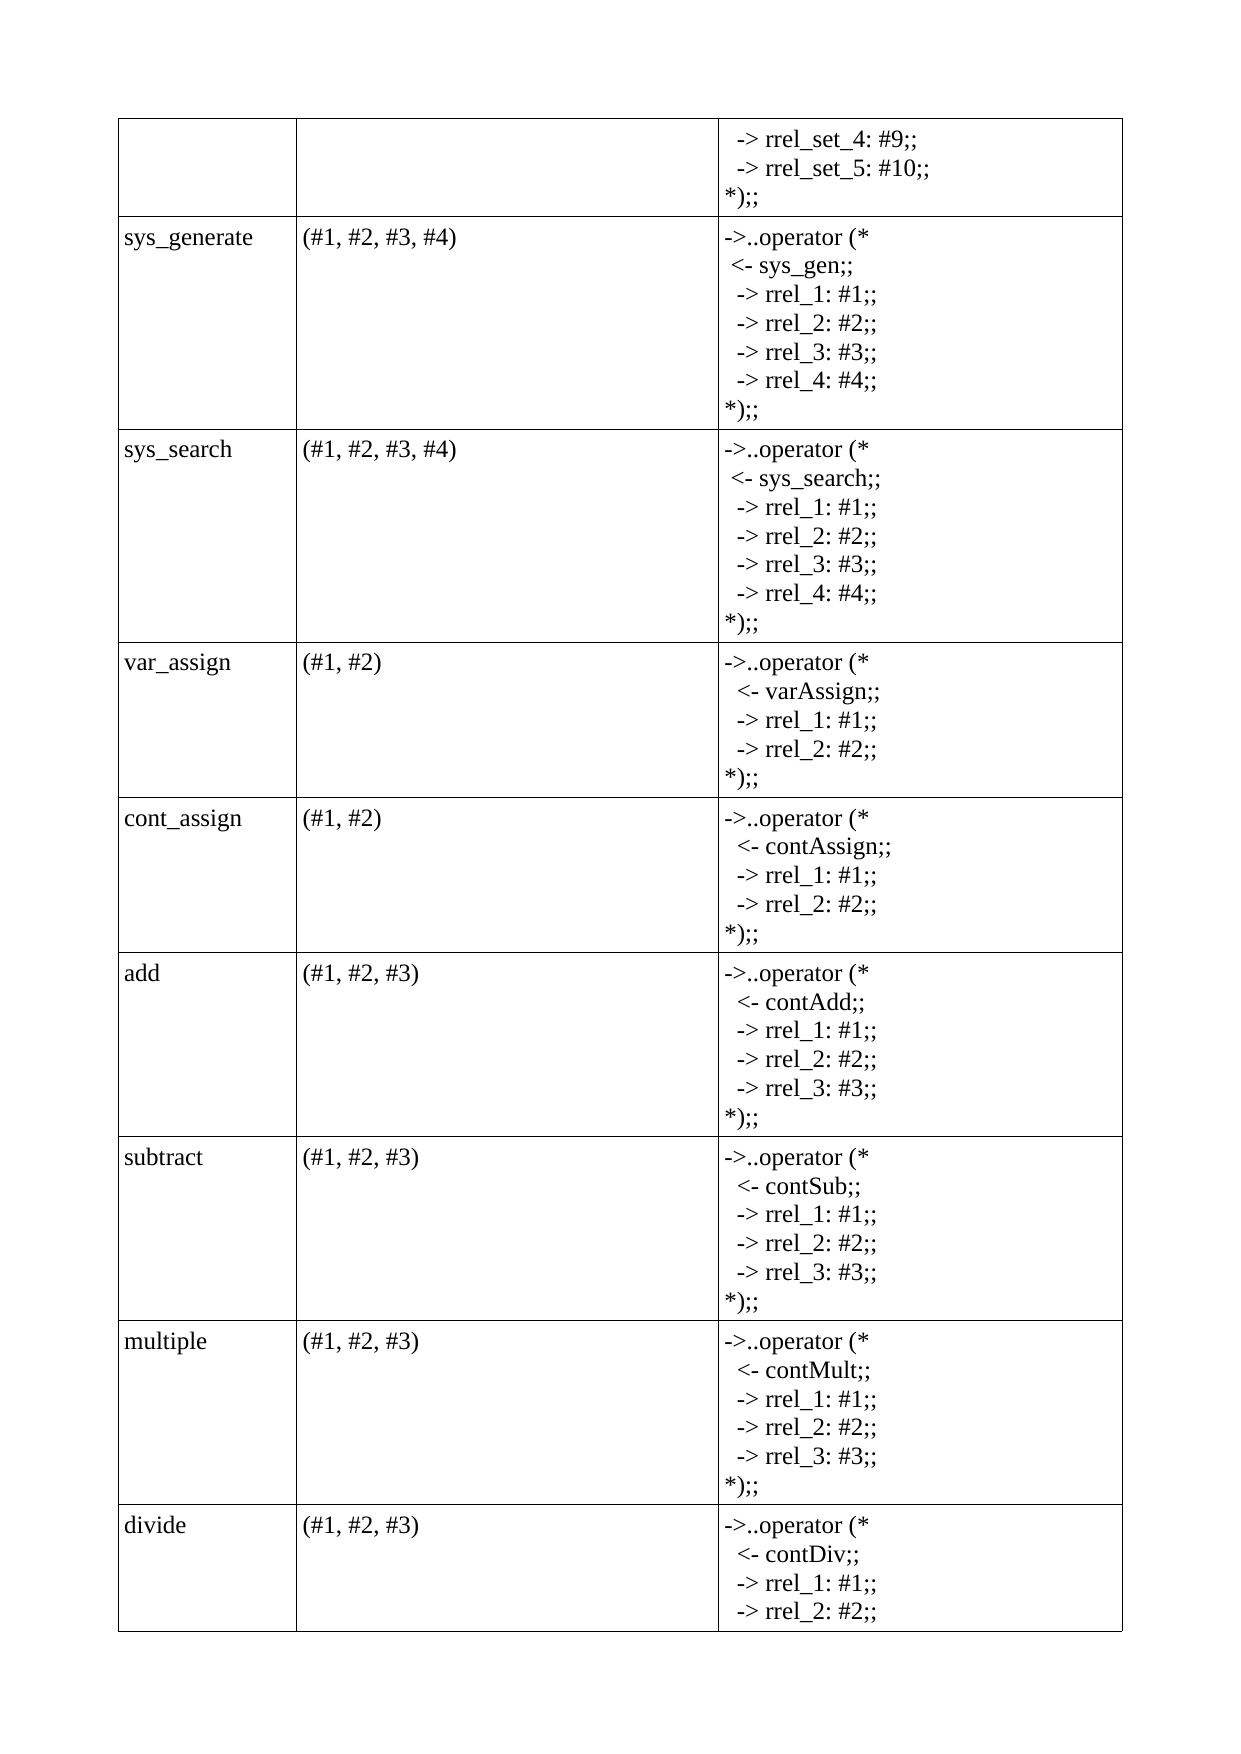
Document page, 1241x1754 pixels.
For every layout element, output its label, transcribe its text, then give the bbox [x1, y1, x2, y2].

table_cell divide [119, 1505, 296, 1631]
table_cell [119, 119, 296, 216]
table_cell var_assign [119, 643, 296, 797]
table_cell (#1, #2, #3) [297, 1137, 718, 1320]
table_cell cont_assign [119, 798, 296, 952]
table_cell ->..operator (* <- contMult;; -> rrel_1: #1;; -> rrel_2: #2;; -> rrel_3: #3;; *);; [719, 1321, 1122, 1504]
table_cell ->..operator (* <- sys_gen;; -> rrel_1: #1;; -> rrel_2: #2;; -> rrel_3: #3;; -> rrel_4: #4;; *);; [719, 217, 1122, 429]
table_cell ->..operator (* <- contAssign;; -> rrel_1: #1;; -> rrel_2: #2;; *);; [719, 798, 1122, 952]
table_cell ->..operator (* <- contSub;; -> rrel_1: #1;; -> rrel_2: #2;; -> rrel_3: #3;; *);; [719, 1137, 1122, 1320]
table_cell (#1, #2, #3, #4) [297, 217, 718, 429]
table_cell (#1, #2) [297, 798, 718, 952]
table_cell subtract [119, 1137, 296, 1320]
table_cell (#1, #2, #3, #4) [297, 430, 718, 642]
table_cell sys_generate [119, 217, 296, 429]
table_cell add [119, 953, 296, 1136]
table_cell ->..operator (* <- contDiv;; -> rrel_1: #1;; -> rrel_2: #2;; [719, 1505, 1122, 1631]
table_cell ->..operator (* <- sys_search;; -> rrel_1: #1;; -> rrel_2: #2;; -> rrel_3: #3;; -> rrel_4: #4;; *);; [719, 430, 1122, 642]
table_cell (#1, #2, #3) [297, 1321, 718, 1504]
table_cell ->..operator (* <- varAssign;; -> rrel_1: #1;; -> rrel_2: #2;; *);; [719, 643, 1122, 797]
table_cell (#1, #2, #3) [297, 953, 718, 1136]
table_cell (#1, #2, #3) [297, 1505, 718, 1631]
table_cell [297, 119, 718, 216]
table_cell (#1, #2) [297, 643, 718, 797]
table_cell -> rrel_set_4: #9;; -> rrel_set_5: #10;; *);; [719, 119, 1122, 216]
table_cell sys_search [119, 430, 296, 642]
table_cell multiple [119, 1321, 296, 1504]
table_cell ->..operator (* <- contAdd;; -> rrel_1: #1;; -> rrel_2: #2;; -> rrel_3: #3;; *);; [719, 953, 1122, 1136]
